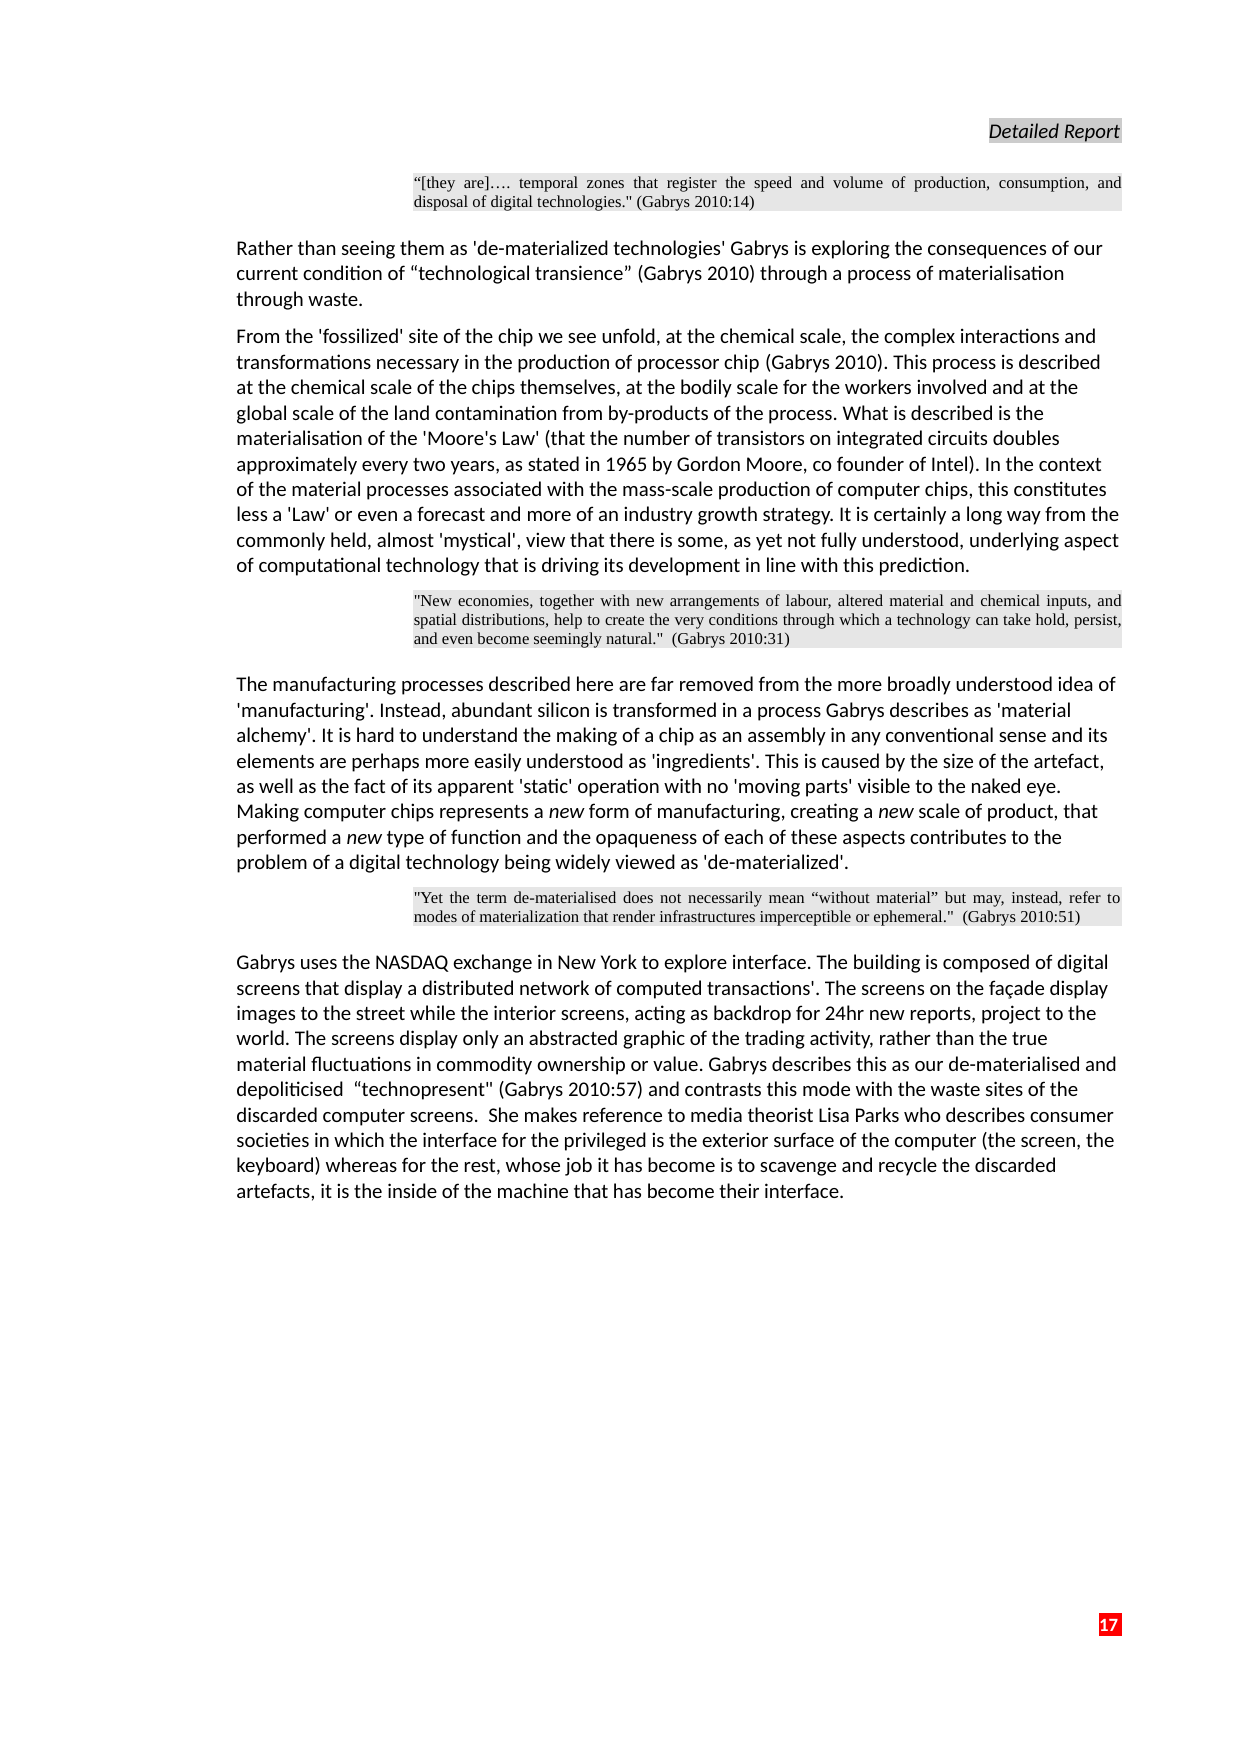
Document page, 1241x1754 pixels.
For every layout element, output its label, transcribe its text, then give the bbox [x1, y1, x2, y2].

text Gabrys uses the NASDAQ exchange in New York to explore interface. The building is composed of digital screens that display a distributed network of computed transactions'. The screens on the façade display images to the street while the interior screens, acting as backdrop for 24hr new reports, project to the world. The screens display only an abstracted graphic of the trading activity, rather than the true material fluctuations in commodity ownership or value. Gabrys describes this as our de-materialised and depoliticised “technopresent" (Gabrys 2010:57) and contrasts this mode with the waste sites of the discarded computer screens. She makes reference to media theorist Lisa Parks who describes consumer societies in which the interface for the privileged is the exterior surface of the computer (the screen, the keyboard) whereas for the rest, whose job it has become is to scavenge and recycle the discarded artefacts, it is the inside of the machine that has become their interface. [236, 949, 1122, 1203]
text From the 'fossilized' site of the chip we see unfold, at the chemical scale, the complex interactions and transformations necessary in the production of processor chip (Gabrys 2010). This process is described at the chemical scale of the chips themselves, at the bodily scale for the workers involved and at the global scale of the land contamination from by-products of the process. What is described is the materialisation of the 'Moore's Law' (that the number of transistors on integrated circuits doubles approximately every two years, as stated in 1965 by Gordon Moore, co founder of Intel). In the context of the material processes associated with the mass-scale production of computer chips, this constitutes less a 'Law' or even a forecast and more of an industry growth strategy. It is certainly a long way from the commonly held, almost 'mystical', view that there is some, as yet not fully understood, underlying aspect of computational technology that is driving its development in line with this prediction. [236, 324, 1122, 578]
text Rather than seeing them as 'de-materialized technologies' Gabrys is exploring the consequences of our current condition of “technological transience” (Gabrys 2010) through a process of materialisation through waste. [236, 235, 1122, 311]
text “[they are]…. temporal zones that register the speed and volume of production, consumption, and disposal of digital technologies." (Gabrys 2010:14) [413, 173, 1122, 211]
text "New economies, together with new arrangements of labour, altered material and chemical inputs, and spatial distributions, help to create the very conditions through which a technology can take hold, persist, and even become seemingly natural." (Gabrys 2010:31) [413, 590, 1122, 648]
text The manufacturing processes described here are far removed from the more broadly understood idea of 'manufacturing'. Instead, abundant silicon is transformed in a process Gabrys describes as 'material alchemy'. It is hard to understand the making of a chip as an assembly in any conventional sense and its elements are perhaps more easily understood as 'ingredients'. This is caused by the size of the artefact, as well as the fact of its apparent 'static' operation with no 'moving parts' visible to the naked eye. Making computer chips represents a new form of manufacturing, creating a new scale of product, that performed a new type of function and the opaqueness of each of these aspects contributes to the problem of a digital technology being widely viewed as 'de-materialized'. [236, 672, 1122, 875]
text "Yet the term de-materialised does not necessarily mean “without material” but may, instead, refer to modes of materialization that render infrastructures imperceptible or ephemeral." (Gabrys 2010:51) [413, 887, 1122, 926]
